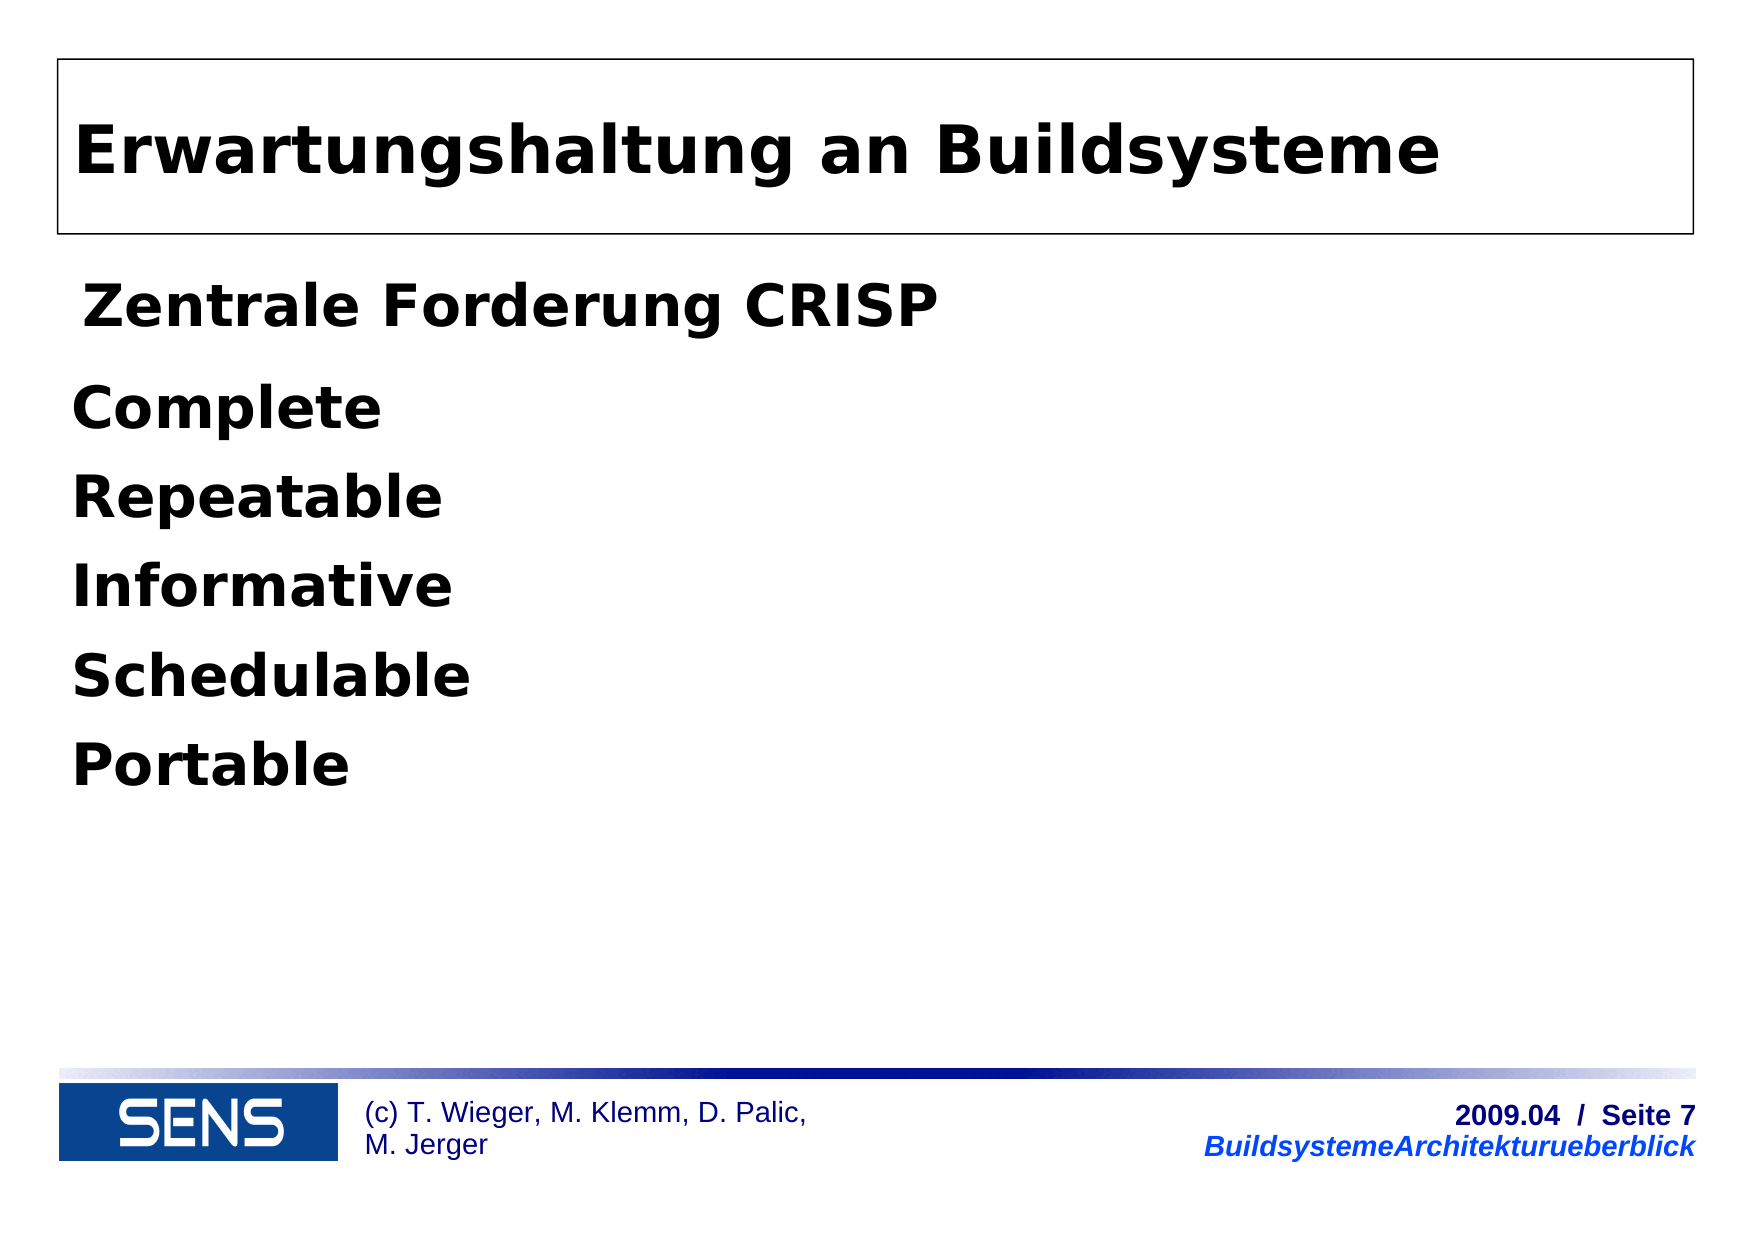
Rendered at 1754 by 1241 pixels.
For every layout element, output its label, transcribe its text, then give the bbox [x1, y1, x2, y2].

list Zentrale Forderung CRISP Complete Repeatable Informative Schedulable Portable [71, 272, 1693, 1038]
picture [59, 1083, 338, 1161]
picture [59, 1068, 1696, 1079]
title Erwartungshaltung an Buildsysteme [73, 61, 1693, 241]
